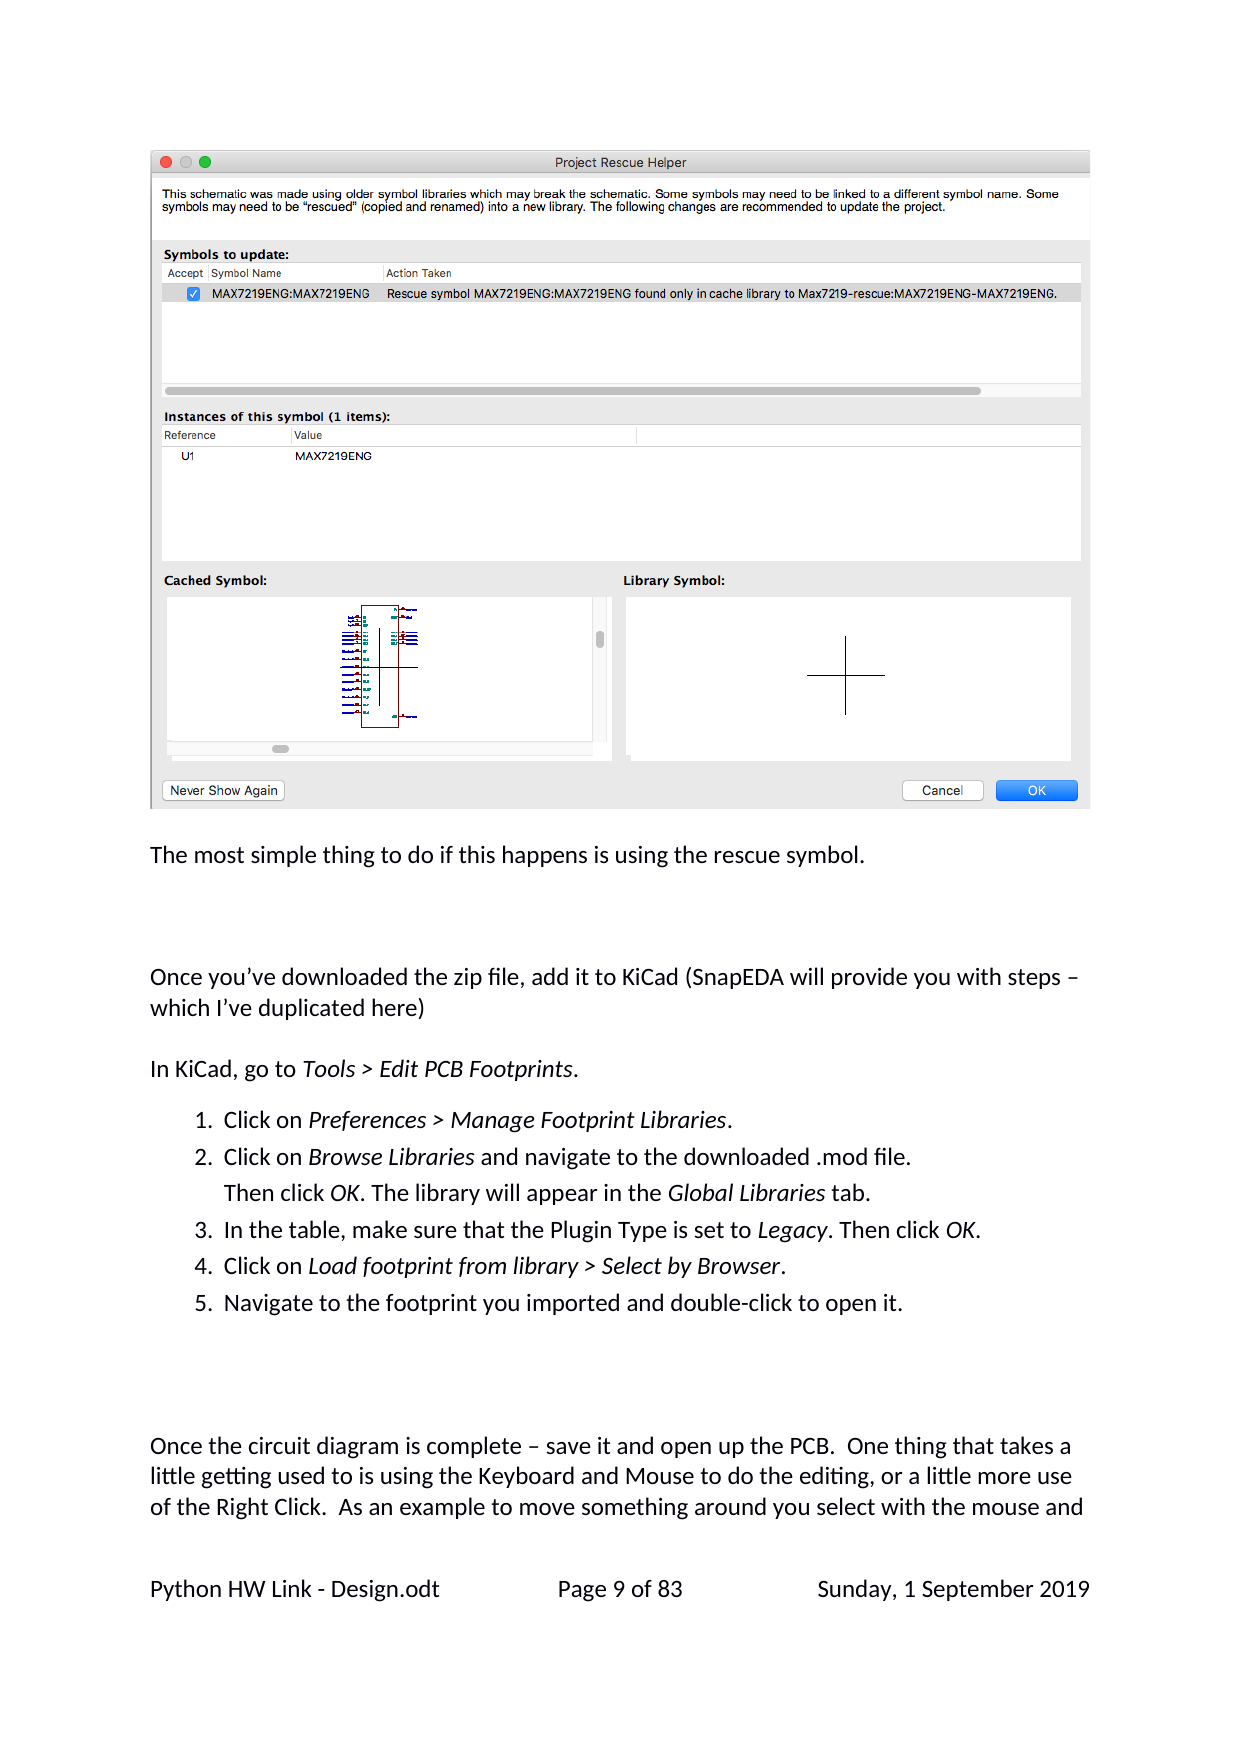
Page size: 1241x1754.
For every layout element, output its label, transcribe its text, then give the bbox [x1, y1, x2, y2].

picture [150, 150, 1091, 809]
text The most simple thing to do if this happens is using the rescue symbol. [150, 839, 1090, 870]
list Click on Preferences > Manage Footprint Libraries. [194, 1104, 1090, 1135]
list Click on Load footprint from library > Select by Browser. [194, 1251, 1090, 1281]
list Click on Browse Libraries and navigate to the downloaded .mod file. Then click OK. The library will appear in the Global Libraries tab. [194, 1141, 1090, 1208]
list Navigate to the footprint you imported and double-click to open it. [194, 1287, 1090, 1318]
text Once you’ve downloaded the zip file, add it to KiCad (SnapEDA will provide you with steps – which I’ve duplicated here) [150, 962, 1090, 1023]
list In the table, make sure that the Plugin Type is set to Legacy. Then click OK. [194, 1214, 1090, 1244]
text Once the circuit diagram is complete – save it and open up the PCB. One thing that takes a little getting used to is using the Keyboard and Mouse to do the editing, or a little more use of the Right Click. As an example to move something around you select with the mouse and [150, 1430, 1090, 1521]
text In KiCad, go to Tools > Edit PCB Footprints. [150, 1053, 1090, 1084]
